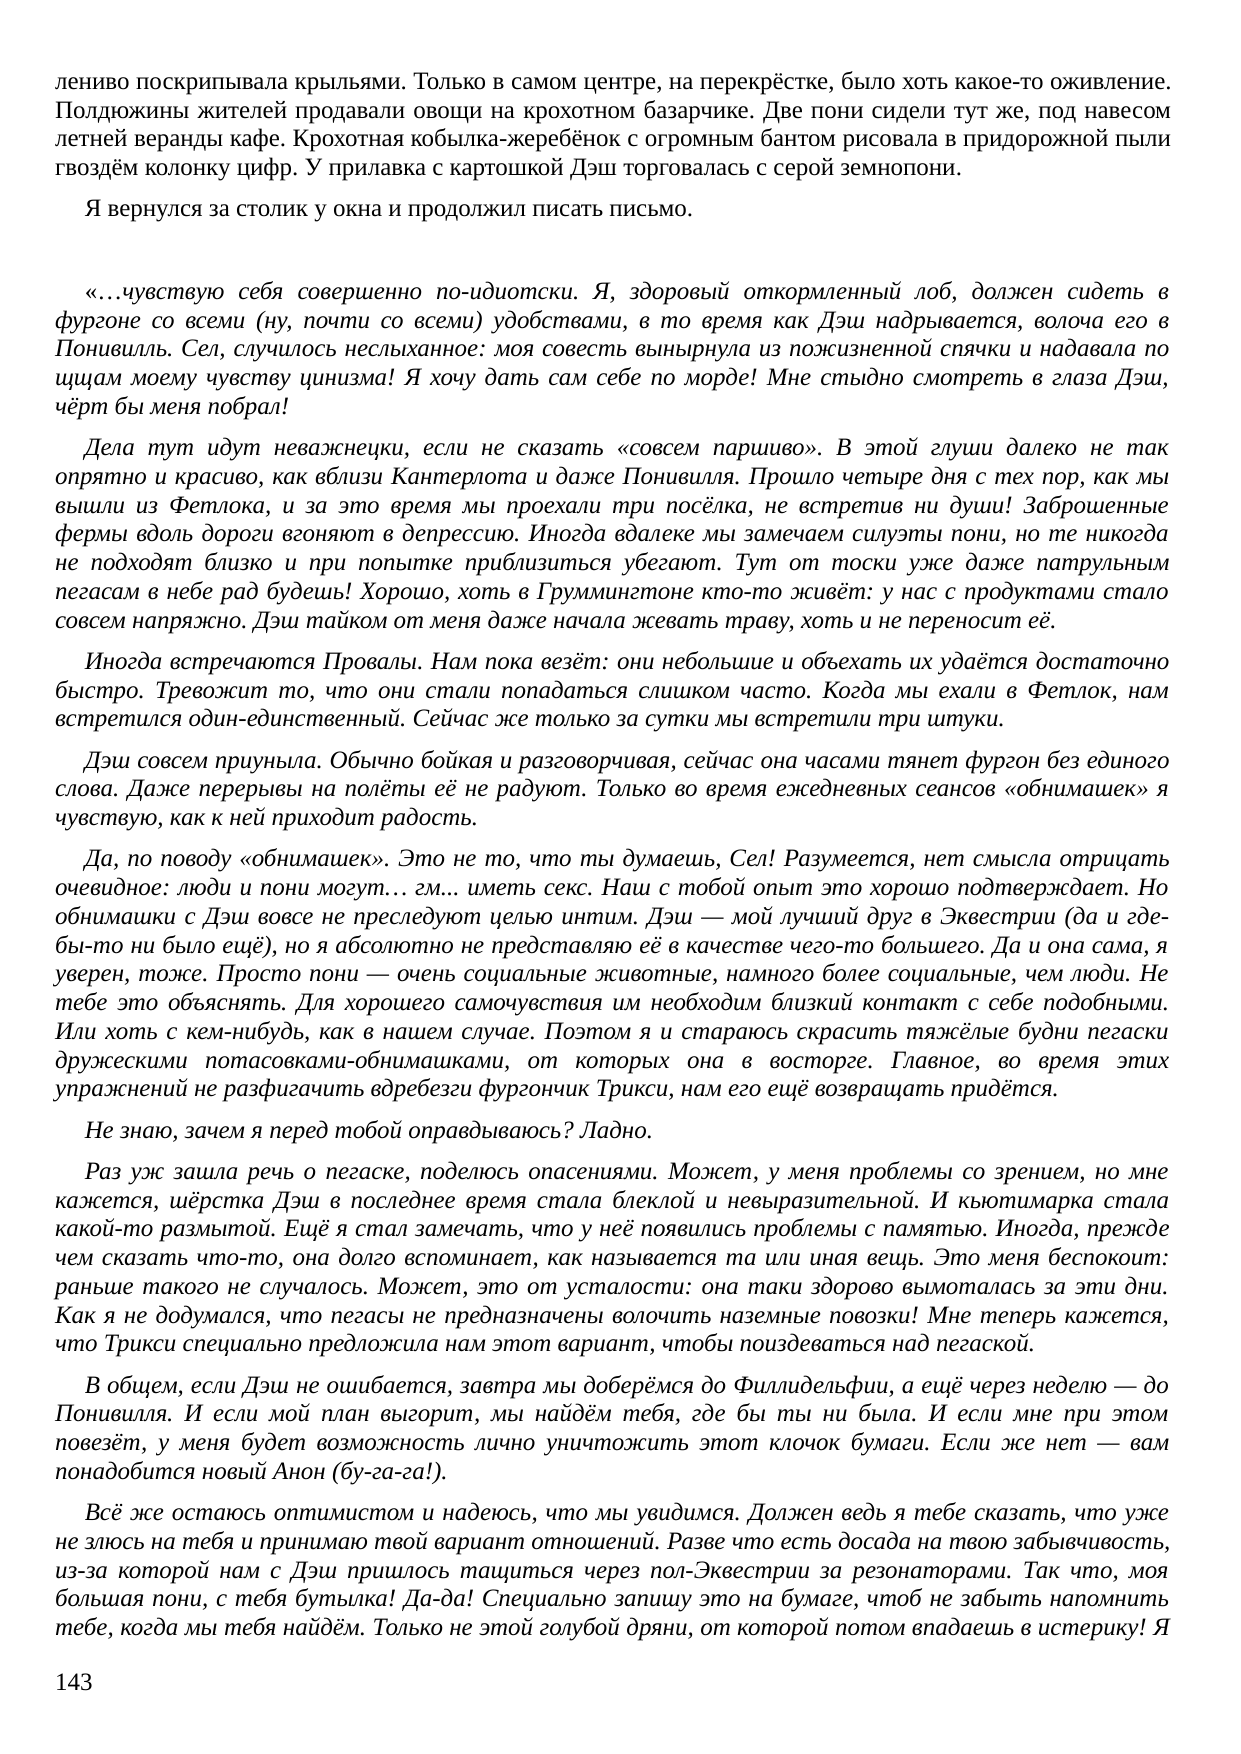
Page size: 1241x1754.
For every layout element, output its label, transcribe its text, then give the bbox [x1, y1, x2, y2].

text В общем, если Дэш не ошибается, завтра мы доберёмся до Филлидельфии, а ещё через неделю — до Понивилля. И если мой план выгорит, мы найдём тебя, где бы ты ни была. И если мне при этом повезёт, у меня будет возможность лично уничтожить этот клочок бумаги. Если же нет — вам понадобится новый Анон (бу-га-га!). [55, 1370, 1173, 1485]
text Дэш совсем приуныла. Обычно бойкая и разговорчивая, сейчас она часами тянет фургон без единого слова. Даже перерывы на полёты её не радуют. Только во время ежедневных сеансов «обнимашек» я чувствую, как к ней приходит радость. [55, 745, 1173, 831]
text Не знаю, зачем я перед тобой оправдываюсь? Ладно. [55, 1115, 1173, 1143]
text Всё же остаюсь оптимистом и надеюсь, что мы увидимся. Должен ведь я тебе сказать, что уже не злюсь на тебя и принимаю твой вариант отношений. Разве что есть досада на твою забывчивость, из-за которой нам с Дэш пришлось тащиться через пол-Эквестрии за резонаторами. Так что, моя большая пони, с тебя бутылка! Да-да! Специально запишу это на бумаге, чтоб не забыть напомнить тебе, когда мы тебя найдём. Только не этой голубой дряни, от которой потом впадаешь в истерику! Я [55, 1497, 1173, 1641]
text Да, по поводу «обнимашек». Это не то, что ты думаешь, Сел! Разумеется, нет смысла отрицать очевидное: люди и пони могут… гм... иметь секс. Наш с тобой опыт это хорошо подтверждает. Но обнимашки с Дэш вовсе не преследуют целью интим. Дэш — мой лучший друг в Эквестрии (да и где-бы-то ни было ещё), но я абсолютно не представляю её в качестве чего-то большего. Да и она сама, я уверен, тоже. Просто пони — очень социальные животные, намного более социальные, чем люди. Не тебе это объяснять. Для хорошего самочувствия им необходим близкий контакт с себе подобными. Или хоть с кем-нибудь, как в нашем случае. Поэтом я и стараюсь скрасить тяжёлые будни пегаски дружескими потасовками-обнимашками, от которых она в восторге. Главное, во время этих упражнений не разфигачить вдребезги фургончик Трикси, нам его ещё возвращать придётся. [55, 843, 1173, 1102]
text Раз уж зашла речь о пегаске, поделюсь опасениями. Может, у меня проблемы со зрением, но мне кажется, шёрстка Дэш в последнее время стала блеклой и невыразительной. И кьютимарка стала какой-то размытой. Ещё я стал замечать, что у неё появились проблемы с памятью. Иногда, прежде чем сказать что-то, она долго вспоминает, как называется та или иная вещь. Это меня беспокоит: раньше такого не случалось. Может, это от усталости: она таки здорово вымоталась за эти дни. Как я не додумался, что пегасы не предназначены волочить наземные повозки! Мне теперь кажется, что Трикси специально предложила нам этот вариант, чтобы поиздеваться над пегаской. [55, 1156, 1173, 1357]
text «…чувствую себя совершенно по-идиотски. Я, здоровый откормленный лоб, должен сидеть в фургоне со всеми (ну, почти со всеми) удобствами, в то время как Дэш надрывается, волоча его в Понивилль. Сел, случилось неслыханное: моя совесть вынырнула из пожизненной спячки и надавала по щщам моему чувству цинизма! Я хочу дать сам себе по морде! Мне стыдно смотреть в глаза Дэш, чёрт бы меня побрал! [55, 276, 1173, 420]
text лениво поскрипывала крыльями. Только в самом центре, на перекрёстке, было хоть какое-то оживление. Полдюжины жителей продавали овощи на крохотном базарчике. Две пони сидели тут же, под навесом летней веранды кафе. Крохотная кобылка-жеребёнок с огромным бантом рисовала в придорожной пыли гвоздём колонку цифр. У прилавка с картошкой Дэш торговалась с серой земнопони. [55, 66, 1173, 181]
text Иногда встречаются Провалы. Нам пока везёт: они небольшие и объехать их удаётся достаточно быстро. Тревожит то, что они стали попадаться слишком часто. Когда мы ехали в Фетлок, нам встретился один-единственный. Сейчас же только за сутки мы встретили три штуки. [55, 646, 1173, 732]
text Я вернулся за столик у окна и продолжил писать письмо. [55, 193, 1173, 222]
text Дела тут идут неважнецки, если не сказать «совсем паршиво». В этой глуши далеко не так опрятно и красиво, как вблизи Кантерлота и даже Понивилля. Прошло четыре дня с тех пор, как мы вышли из Фетлока, и за это время мы проехали три посёлка, не встретив ни души! Заброшенные фермы вдоль дороги вгоняют в депрессию. Иногда вдалеке мы замечаем силуэты пони, но те никогда не подходят близко и при попытке приблизиться убегают. Тут от тоски уже даже патрульным пегасам в небе рад будешь! Хорошо, хоть в Груммингтоне кто-то живёт: у нас с продуктами стало совсем напряжно. Дэш тайком от меня даже начала жевать траву, хоть и не переносит её. [55, 432, 1173, 633]
